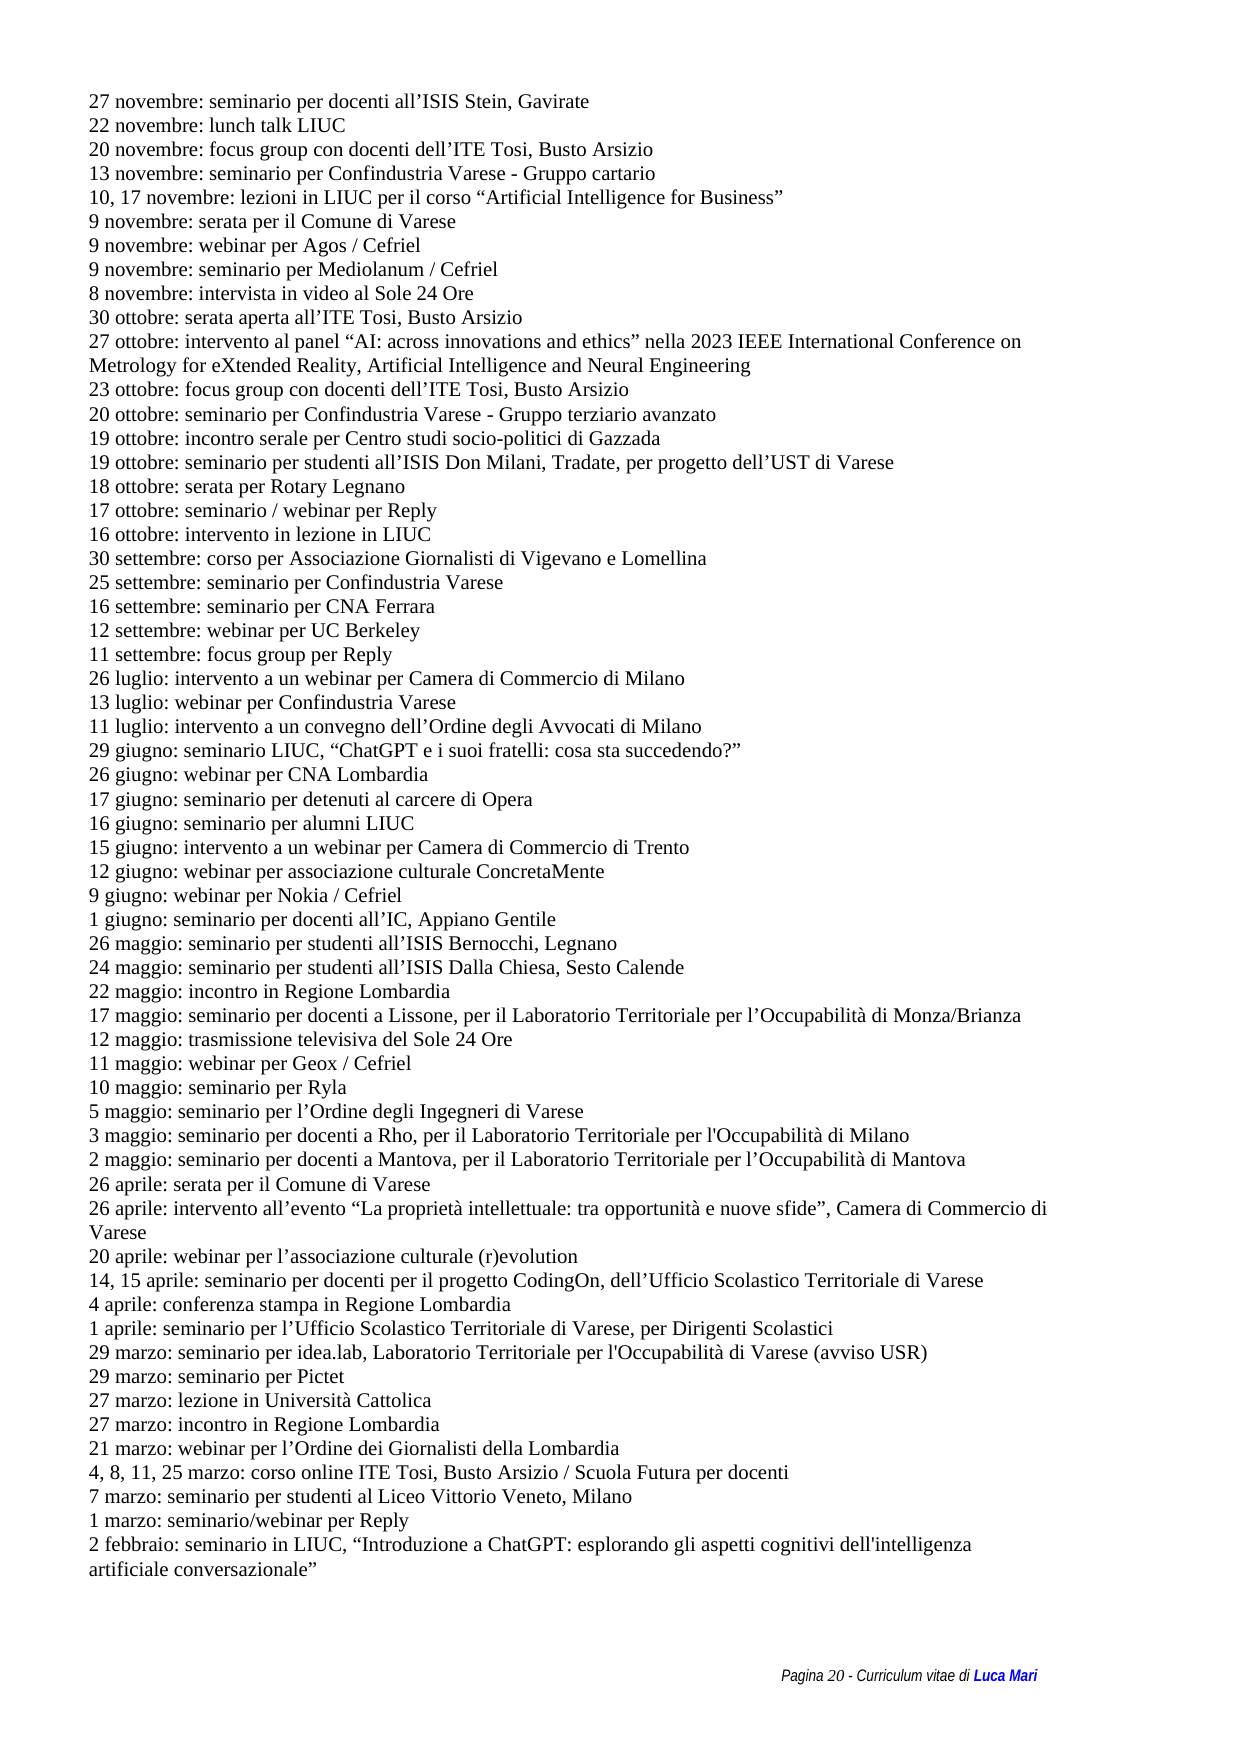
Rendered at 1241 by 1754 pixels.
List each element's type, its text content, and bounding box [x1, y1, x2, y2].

text 22 maggio: incontro in Regione Lombardia [89, 979, 1053, 1003]
text 9 novembre: serata per il Comune di Varese [89, 209, 1053, 233]
text 20 aprile: webinar per l’associazione culturale (r)evolution [89, 1244, 1053, 1268]
text 30 settembre: corso per Associazione Giornalisti di Vigevano e Lomellina [89, 546, 1053, 570]
text 12 settembre: webinar per UC Berkeley [89, 618, 1053, 642]
text 29 marzo: seminario per Pictet [89, 1364, 1053, 1388]
text 19 ottobre: incontro serale per Centro studi socio-politici di Gazzada [89, 426, 1053, 449]
text 12 maggio: trasmissione televisiva del Sole 24 Ore [89, 1027, 1053, 1051]
text 24 maggio: seminario per studenti all’ISIS Dalla Chiesa, Sesto Calende [89, 955, 1053, 979]
text 10 maggio: seminario per Ryla [89, 1075, 1053, 1099]
text 27 marzo: incontro in Regione Lombardia [89, 1412, 1053, 1436]
text 17 maggio: seminario per docenti a Lissone, per il Laboratorio Territoriale per l’Occupabilità di Monza/Brianza [89, 1003, 1053, 1027]
text 3 maggio: seminario per docenti a Rho, per il Laboratorio Territoriale per l'Occupabilità di Milano [89, 1123, 1053, 1147]
text 17 giugno: seminario per detenuti al carcere di Opera [89, 786, 1053, 811]
text 8 novembre: intervista in video al Sole 24 Ore [89, 281, 1053, 305]
text 23 ottobre: focus group con docenti dell’ITE Tosi, Busto Arsizio [89, 377, 1053, 401]
text 22 novembre: lunch talk LIUC [89, 113, 1053, 137]
text 1 aprile: seminario per l’Ufficio Scolastico Territoriale di Varese, per Dirigenti Scolastici [89, 1316, 1053, 1340]
text 26 aprile: intervento all’evento “La proprietà intellettuale: tra opportunità e nuove sfide”, Camera di Commercio di Varese [89, 1196, 1053, 1244]
text 12 giugno: webinar per associazione culturale ConcretaMente [89, 859, 1053, 883]
text 26 maggio: seminario per studenti all’ISIS Bernocchi, Legnano [89, 931, 1053, 955]
text 4 aprile: conferenza stampa in Regione Lombardia [89, 1292, 1053, 1316]
text 27 novembre: seminario per docenti all’ISIS Stein, Gavirate [89, 89, 1053, 113]
text 14, 15 aprile: seminario per docenti per il progetto CodingOn, dell’Ufficio Scolastico Territoriale di Varese [89, 1268, 1053, 1292]
text 16 settembre: seminario per CNA Ferrara [89, 594, 1053, 618]
text 4, 8, 11, 25 marzo: corso online ITE Tosi, Busto Arsizio / Scuola Futura per docenti [89, 1460, 1053, 1484]
text 29 marzo: seminario per idea.lab, Laboratorio Territoriale per l'Occupabilità di Varese (avviso USR) [89, 1340, 1053, 1364]
text 20 ottobre: seminario per Confindustria Varese - Gruppo terziario avanzato [89, 401, 1053, 426]
text 7 marzo: seminario per studenti al Liceo Vittorio Veneto, Milano [89, 1484, 1053, 1508]
text 25 settembre: seminario per Confindustria Varese [89, 570, 1053, 594]
text 13 novembre: seminario per Confindustria Varese - Gruppo cartario [89, 161, 1053, 185]
text 16 ottobre: intervento in lezione in LIUC [89, 522, 1053, 546]
text 29 giugno: seminario LIUC, “ChatGPT e i suoi fratelli: cosa sta succedendo?” [89, 738, 1053, 762]
text 16 giugno: seminario per alumni LIUC [89, 811, 1053, 834]
text 21 marzo: webinar per l’Ordine dei Giornalisti della Lombardia [89, 1436, 1053, 1460]
text 19 ottobre: seminario per studenti all’ISIS Don Milani, Tradate, per progetto dell’UST di Varese [89, 449, 1053, 474]
text 26 luglio: intervento a un webinar per Camera di Commercio di Milano [89, 666, 1053, 690]
text 2 maggio: seminario per docenti a Mantova, per il Laboratorio Territoriale per l’Occupabilità di Mantova [89, 1147, 1053, 1171]
text 1 marzo: seminario/webinar per Reply [89, 1508, 1053, 1532]
text 1 giugno: seminario per docenti all’IC, Appiano Gentile [89, 907, 1053, 931]
text 15 giugno: intervento a un webinar per Camera di Commercio di Trento [89, 834, 1053, 859]
text 11 maggio: webinar per Geox / Cefriel [89, 1051, 1053, 1075]
text 18 ottobre: serata per Rotary Legnano [89, 474, 1053, 498]
text 10, 17 novembre: lezioni in LIUC per il corso “Artificial Intelligence for Business” [89, 185, 1053, 209]
text 11 luglio: intervento a un convegno dell’Ordine degli Avvocati di Milano [89, 714, 1053, 738]
text 20 novembre: focus group con docenti dell’ITE Tosi, Busto Arsizio [89, 137, 1053, 161]
text 11 settembre: focus group per Reply [89, 642, 1053, 666]
text 9 giugno: webinar per Nokia / Cefriel [89, 883, 1053, 907]
text 26 aprile: serata per il Comune di Varese [89, 1171, 1053, 1196]
text 2 febbraio: seminario in LIUC, “Introduzione a ChatGPT: esplorando gli aspetti cognitivi dell'intelligenza artificiale conversazionale” [89, 1532, 1053, 1581]
text 30 ottobre: serata aperta all’ITE Tosi, Busto Arsizio [89, 305, 1053, 329]
text 27 marzo: lezione in Università Cattolica [89, 1388, 1053, 1412]
text 13 luglio: webinar per Confindustria Varese [89, 690, 1053, 714]
text 17 ottobre: seminario / webinar per Reply [89, 498, 1053, 522]
text 27 ottobre: intervento al panel “AI: across innovations and ethics” nella 2023 IEEE International Conference on Metrology for eXtended Reality, Artificial Intelligence and Neural Engineering [89, 329, 1053, 377]
text 9 novembre: webinar per Agos / Cefriel [89, 233, 1053, 257]
text 26 giugno: webinar per CNA Lombardia [89, 762, 1053, 786]
text 9 novembre: seminario per Mediolanum / Cefriel [89, 257, 1053, 281]
text 5 maggio: seminario per l’Ordine degli Ingegneri di Varese [89, 1099, 1053, 1123]
